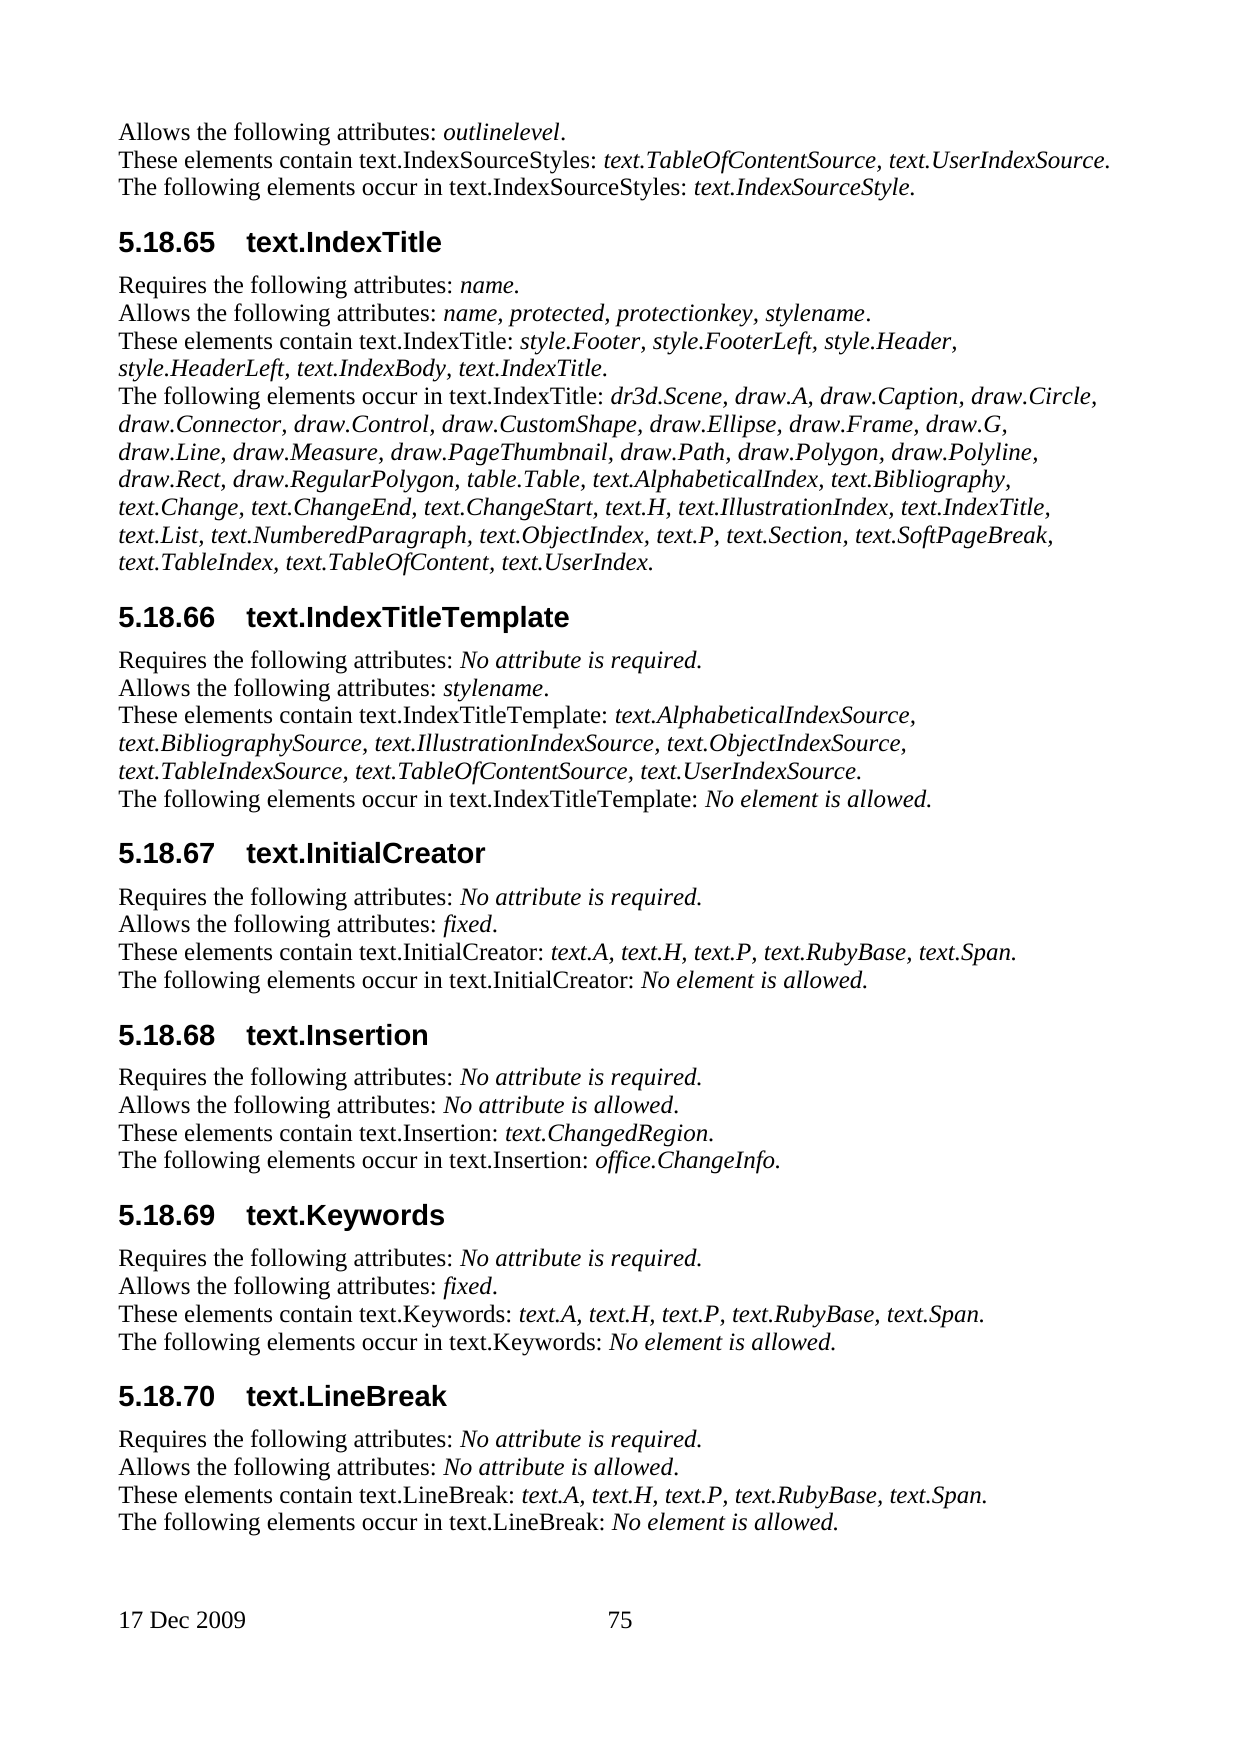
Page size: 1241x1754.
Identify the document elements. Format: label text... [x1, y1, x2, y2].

text The following elements occur in text.Keywords: No element is allowed. [118, 1328, 1122, 1355]
text Allows the following attributes: No attribute is allowed. [118, 1453, 1122, 1481]
text These elements contain text.InitialCreator: text.A, text.H, text.P, text.RubyBase, text.Span. [118, 938, 1122, 966]
text The following elements occur in text.IndexTitleTemplate: No element is allowed. [118, 785, 1122, 812]
subtitle text.Insertion [118, 1018, 1122, 1051]
text Requires the following attributes: No attribute is required. [118, 1244, 1122, 1272]
text The following elements occur in text.IndexTitle: dr3d.Scene, draw.A, draw.Caption, draw.Circle, draw.Connector, draw.Control, draw.CustomShape, draw.Ellipse, draw.Frame, draw.G, draw.Line, draw.Measure, draw.PageThumbnail, draw.Path, draw.Polygon, draw.Polyline, draw.Rect, draw.RegularPolygon, table.Table, text.AlphabeticalIndex, text.Bibliography, text.Change, text.ChangeEnd, text.ChangeStart, text.H, text.IllustrationIndex, text.IndexTitle, text.List, text.NumberedParagraph, text.ObjectIndex, text.P, text.Section, text.SoftPageBreak, text.TableIndex, text.TableOfContent, text.UserIndex. [118, 382, 1122, 576]
subtitle text.Keywords [118, 1199, 1122, 1232]
text Requires the following attributes: name. [118, 271, 1122, 299]
text These elements contain text.LineBreak: text.A, text.H, text.P, text.RubyBase, text.Span. [118, 1481, 1122, 1508]
text These elements contain text.IndexTitle: style.Footer, style.FooterLeft, style.Header, style.HeaderLeft, text.IndexBody, text.IndexTitle. [118, 327, 1122, 382]
text The following elements occur in text.LineBreak: No element is allowed. [118, 1508, 1122, 1536]
text Requires the following attributes: No attribute is required. [118, 883, 1122, 910]
text These elements contain text.Insertion: text.ChangedRegion. [118, 1119, 1122, 1147]
subtitle text.LineBreak [118, 1380, 1122, 1413]
text Allows the following attributes: outlinelevel. [118, 118, 1122, 146]
text Requires the following attributes: No attribute is required. [118, 1063, 1122, 1091]
text Allows the following attributes: stylename. [118, 674, 1122, 702]
text Allows the following attributes: fixed. [118, 1272, 1122, 1300]
text These elements contain text.Keywords: text.A, text.H, text.P, text.RubyBase, text.Span. [118, 1300, 1122, 1328]
text Allows the following attributes: No attribute is allowed. [118, 1091, 1122, 1119]
text Allows the following attributes: name, protected, protectionkey, stylename. [118, 299, 1122, 327]
text Allows the following attributes: fixed. [118, 910, 1122, 938]
subtitle text.InitialCreator [118, 837, 1122, 870]
text The following elements occur in text.Insertion: office.ChangeInfo. [118, 1147, 1122, 1174]
subtitle text.IndexTitleTemplate [118, 601, 1122, 634]
text The following elements occur in text.IndexSourceStyles: text.IndexSourceStyle. [118, 173, 1122, 201]
subtitle text.IndexTitle [118, 226, 1122, 259]
text Requires the following attributes: No attribute is required. [118, 646, 1122, 674]
text The following elements occur in text.InitialCreator: No element is allowed. [118, 966, 1122, 993]
text These elements contain text.IndexTitleTemplate: text.AlphabeticalIndexSource, text.BibliographySource, text.IllustrationIndexSource, text.ObjectIndexSource, text.TableIndexSource, text.TableOfContentSource, text.UserIndexSource. [118, 702, 1122, 785]
text These elements contain text.IndexSourceStyles: text.TableOfContentSource, text.UserIndexSource. [118, 146, 1122, 173]
text Requires the following attributes: No attribute is required. [118, 1425, 1122, 1453]
